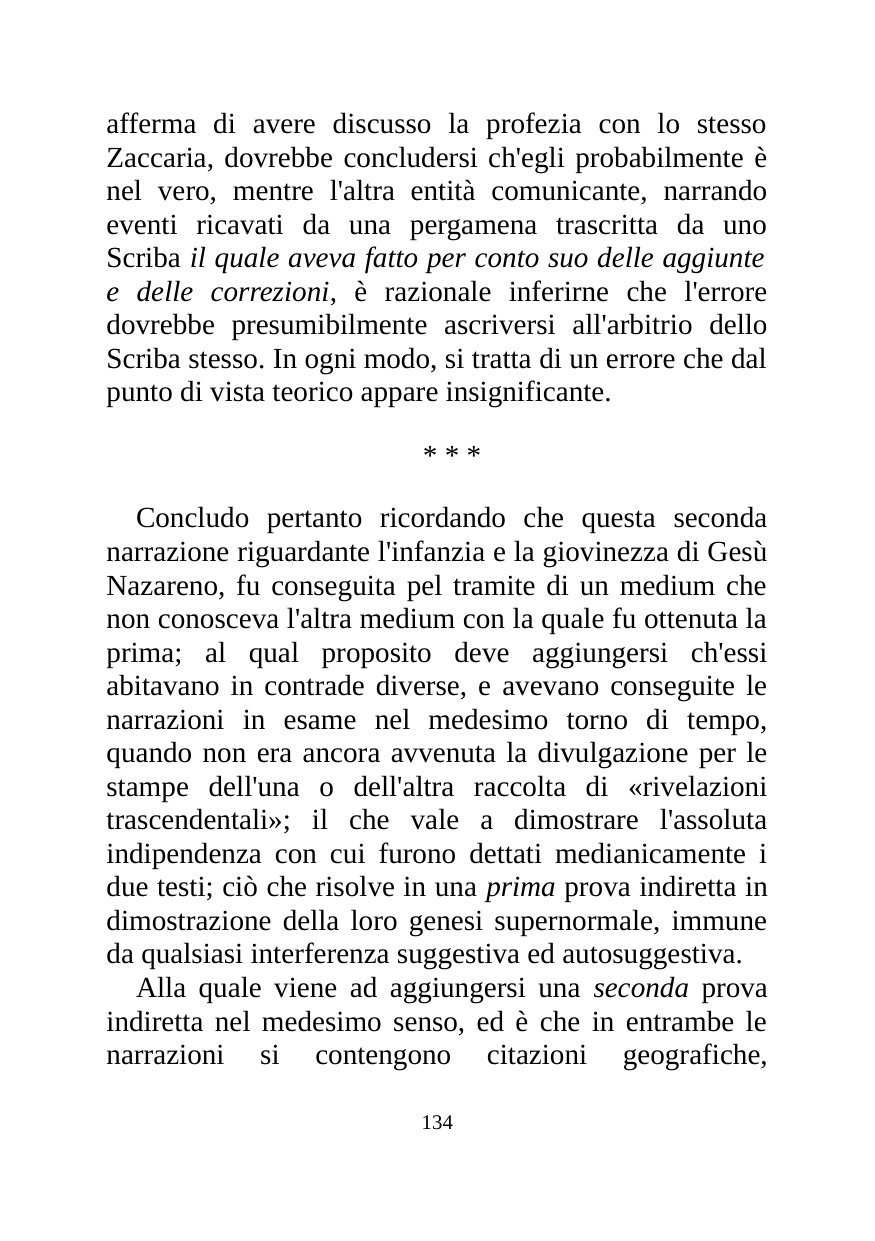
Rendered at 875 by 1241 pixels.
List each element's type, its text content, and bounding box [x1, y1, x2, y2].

text * * * [106, 438, 768, 471]
text Concludo pertanto ricordando che questa seconda narrazione riguardante l'infanzia e la giovinezza di Gesù Nazareno, fu conseguita pel tramite di un medium che non conosceva l'altra medium con la quale fu ottenuta la prima; al qual proposito deve aggiungersi ch'essi abitavano in contrade diverse, e avevano conseguite le narrazioni in esame nel medesimo torno di tempo, quando non era ancora avvenuta la divulgazione per le stampe dell'una o dell'altra raccolta di «rivelazioni trascendentali»; il che vale a dimostrare l'assoluta indipendenza con cui furono dettati medianicamente i due testi; ciò che risolve in una prima prova indiretta in dimostrazione della loro genesi supernormale, immune da qualsiasi interferenza suggestiva ed autosuggestiva. [106, 501, 768, 970]
text afferma di avere discusso la profezia con lo stesso Zaccaria, dovrebbe concludersi ch'egli probabilmente è nel vero, mentre l'altra entità comunicante, narrando eventi ricavati da una pergamena trascritta da uno Scriba il quale aveva fatto per conto suo delle aggiunte e delle correzioni, è razionale inferirne che l'errore dovrebbe presumibilmente ascriversi all'arbitrio dello Scriba stesso. In ogni modo, si tratta di un errore che dal punto di vista teorico appare insignificante. [106, 106, 768, 408]
text Alla quale viene ad aggiungersi una seconda prova indiretta nel medesimo senso, ed è che in entrambe le narrazioni si contengono citazioni geografiche, [106, 970, 768, 1071]
